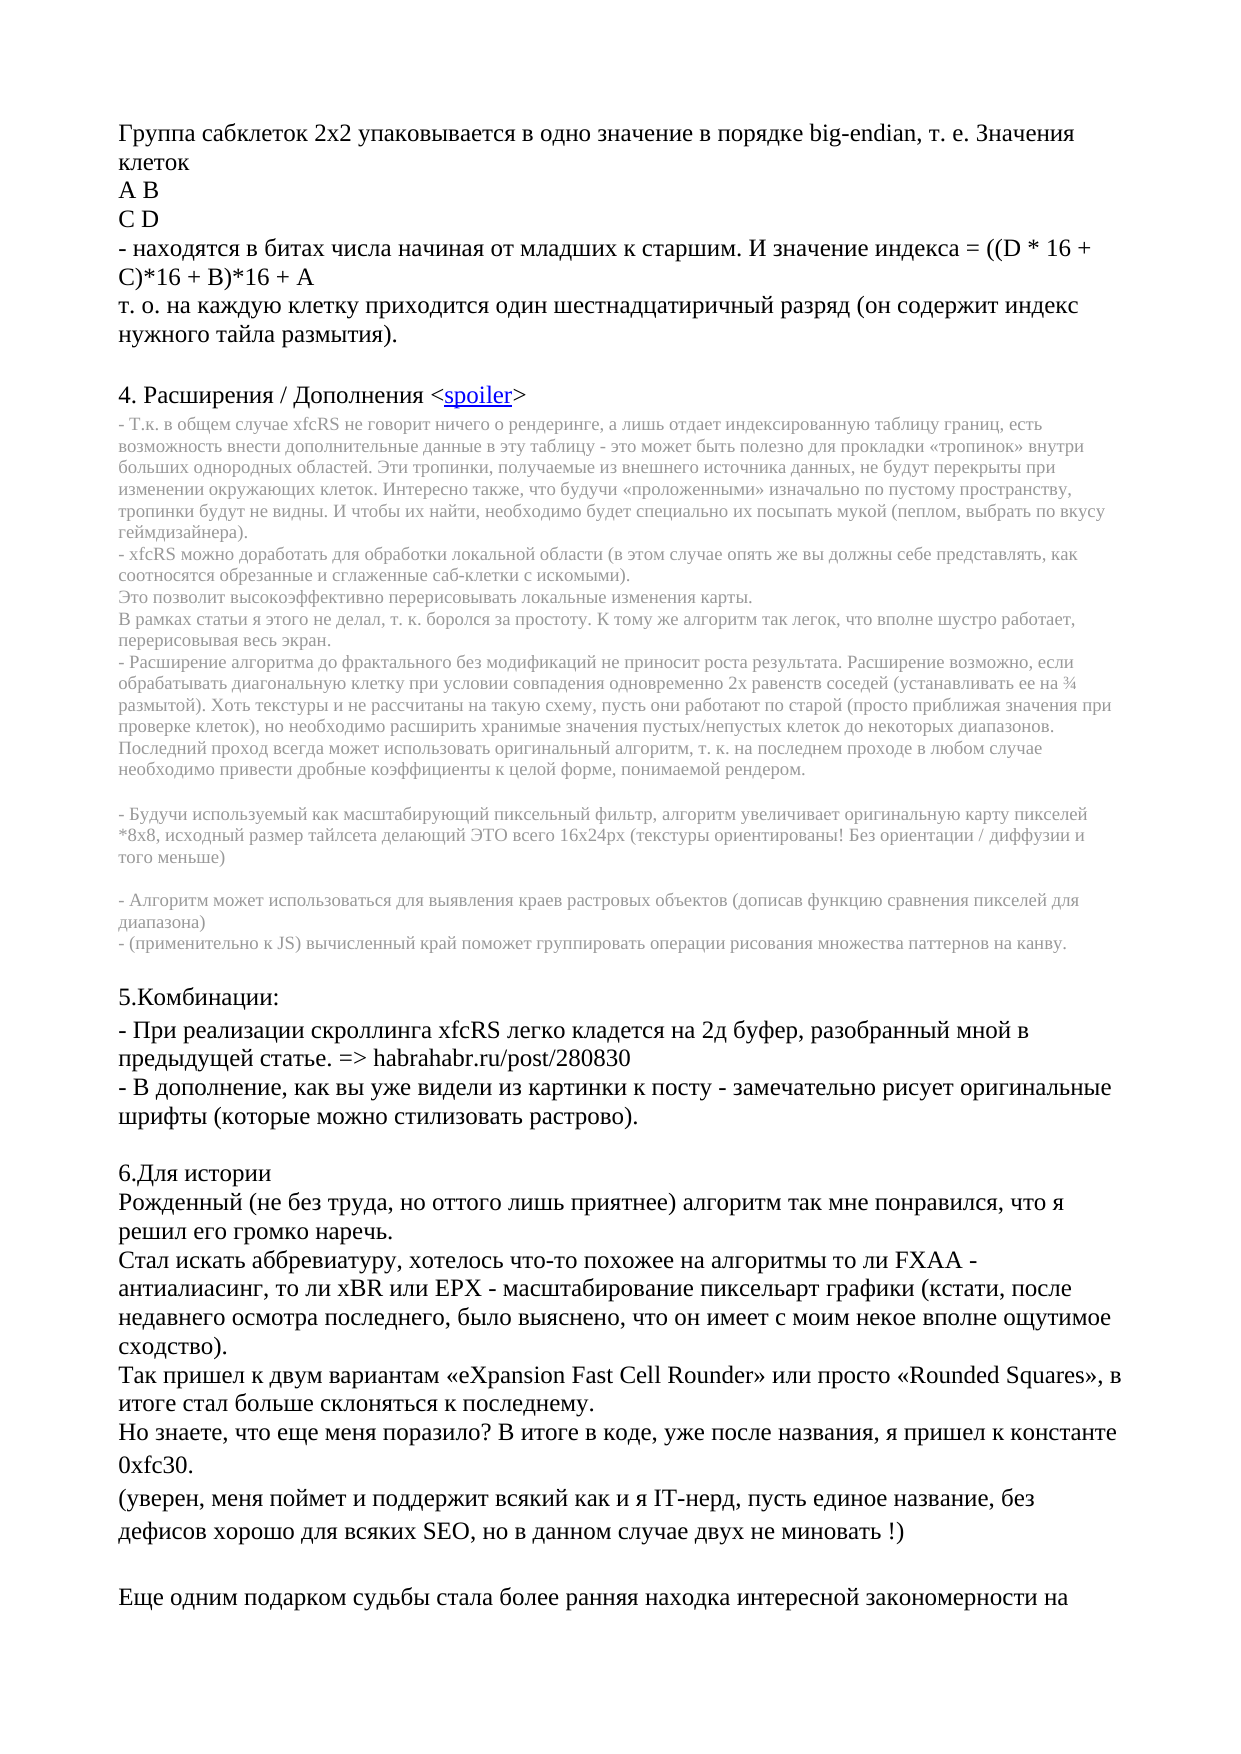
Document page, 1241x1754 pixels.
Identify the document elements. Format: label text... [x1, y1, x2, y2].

text - находятся в битах числа начиная от младших к старшим. И значение индекса = ((D * 16 + C)*16 + B)*16 + A [118, 233, 1122, 291]
text - Алгоритм может использоваться для выявления краев растровых объектов (дописав функцию сравнения пикселей для диапазона) [118, 889, 1122, 932]
text - При реализации скроллинга xfcRS легко кладется на 2д буфер, разобранный мной в предыдущей статье. => habrahabr.ru/post/280830 - В дополнение, как вы уже видели из картинки к посту - замечательно рисует оригинальные шрифты (которые можно стилизовать растрово). [118, 1015, 1122, 1130]
text - Будучи используемый как масштабирующий пиксельный фильтр, алгоритм увеличивает оригинальную карту пикселей *8х8, исходный размер тайлсета делающий ЭТО всего 16х24px (текстуры ориентированы! Без ориентации / диффузии и того меньше) [118, 803, 1122, 867]
text - Т.к. в общем случае xfcRS не говорит ничего о рендеринге, а лишь отдает индексированную таблицу границ, есть возможность внести дополнительные данные в эту таблицу - это может быть полезно для прокладки «тропинок» внутри больших однородных областей. Эти тропинки, получаемые из внешнего источника данных, не будут перекрыты при изменении окружающих клеток. Интересно также, что будучи «проложенными» изначально по пустому пространству, тропинки будут не видны. И чтобы их найти, необходимо будет специально их посыпать мукой (пеплом, выбрать по вкусу геймдизайнера). - xfcRS можно доработать для обработки локальной области (в этом случае опять же вы должны себе представлять, как соотносятся обрезанные и сглаженные саб-клетки с искомыми). Это позволит высокоэффективно перерисовывать локальные изменения карты. В рамках статьи я этого не делал, т. к. боролся за простоту. К тому же алгоритм так легок, что вполне шустро работает, перерисовывая весь экран. [118, 413, 1122, 651]
text 6.Для истории Рожденный (не без труда, но оттого лишь приятнее) алгоритм так мне понравился, что я решил его громко наречь. Стал искать аббревиатуру, хотелось что-то похожее на алгоритмы то ли FXAA -антиалиасинг, то ли xBR или EPX - масштабирование пиксельарт графики (кстати, после недавнего осмотра последнего, было выяснено, что он имеет с моим некое вполне ощутимое сходство). Так пришел к двум вариантам «eXpansion Fast Cell Rounder» или просто «Rounded Squares», в итоге стал больше склоняться к последнему. [118, 1130, 1122, 1417]
text Группа сабклеток 2х2 упаковывается в одно значение в порядке big-endian, т. е. Значения клеток A B [118, 118, 1122, 204]
text т. о. на каждую клетку приходится один шестнадцатиричный разряд (он содержит индекс нужного тайла размытия). [118, 291, 1122, 348]
text 4. Расширения / Дополнения <spoiler> [118, 380, 1122, 409]
text - (применительно к JS) вычисленный край поможет группировать операции рисования множества паттернов на канву. [118, 932, 1122, 982]
text - Расширение алгоритма до фрактального без модификаций не приносит роста результата. Расширение возможно, если обрабатывать диагональную клетку при условии совпадения одновременно 2х равенств соседей (устанавливать ее на ¾ размытой). Хоть текстуры и не рассчитаны на такую схему, пусть они работают по старой (просто приближая значения при проверке клеток), но необходимо расширить хранимые значения пустых/непустых клеток до некоторых диапазонов. Последний проход всегда может использовать оригинальный алгоритм, т. к. на последнем проходе в любом случае необходимо привести дробные коэффициенты к целой форме, понимаемой рендером. [118, 651, 1122, 780]
text 5.Комбинации: [118, 982, 1122, 1011]
text C D [118, 204, 1122, 233]
text Еще одним подарком судьбы стала более ранняя находка интересной закономерности на [118, 1582, 1122, 1610]
text Но знаете, что еще меня поразило? В итоге в коде, уже после названия, я пришел к константе 0xfc30. (уверен, меня поймет и поддержит всякий как и я IT-нерд, пусть единое название, без дефисов хорошо для всяких SEO, но в данном случае двух не миновать !) [118, 1417, 1122, 1545]
